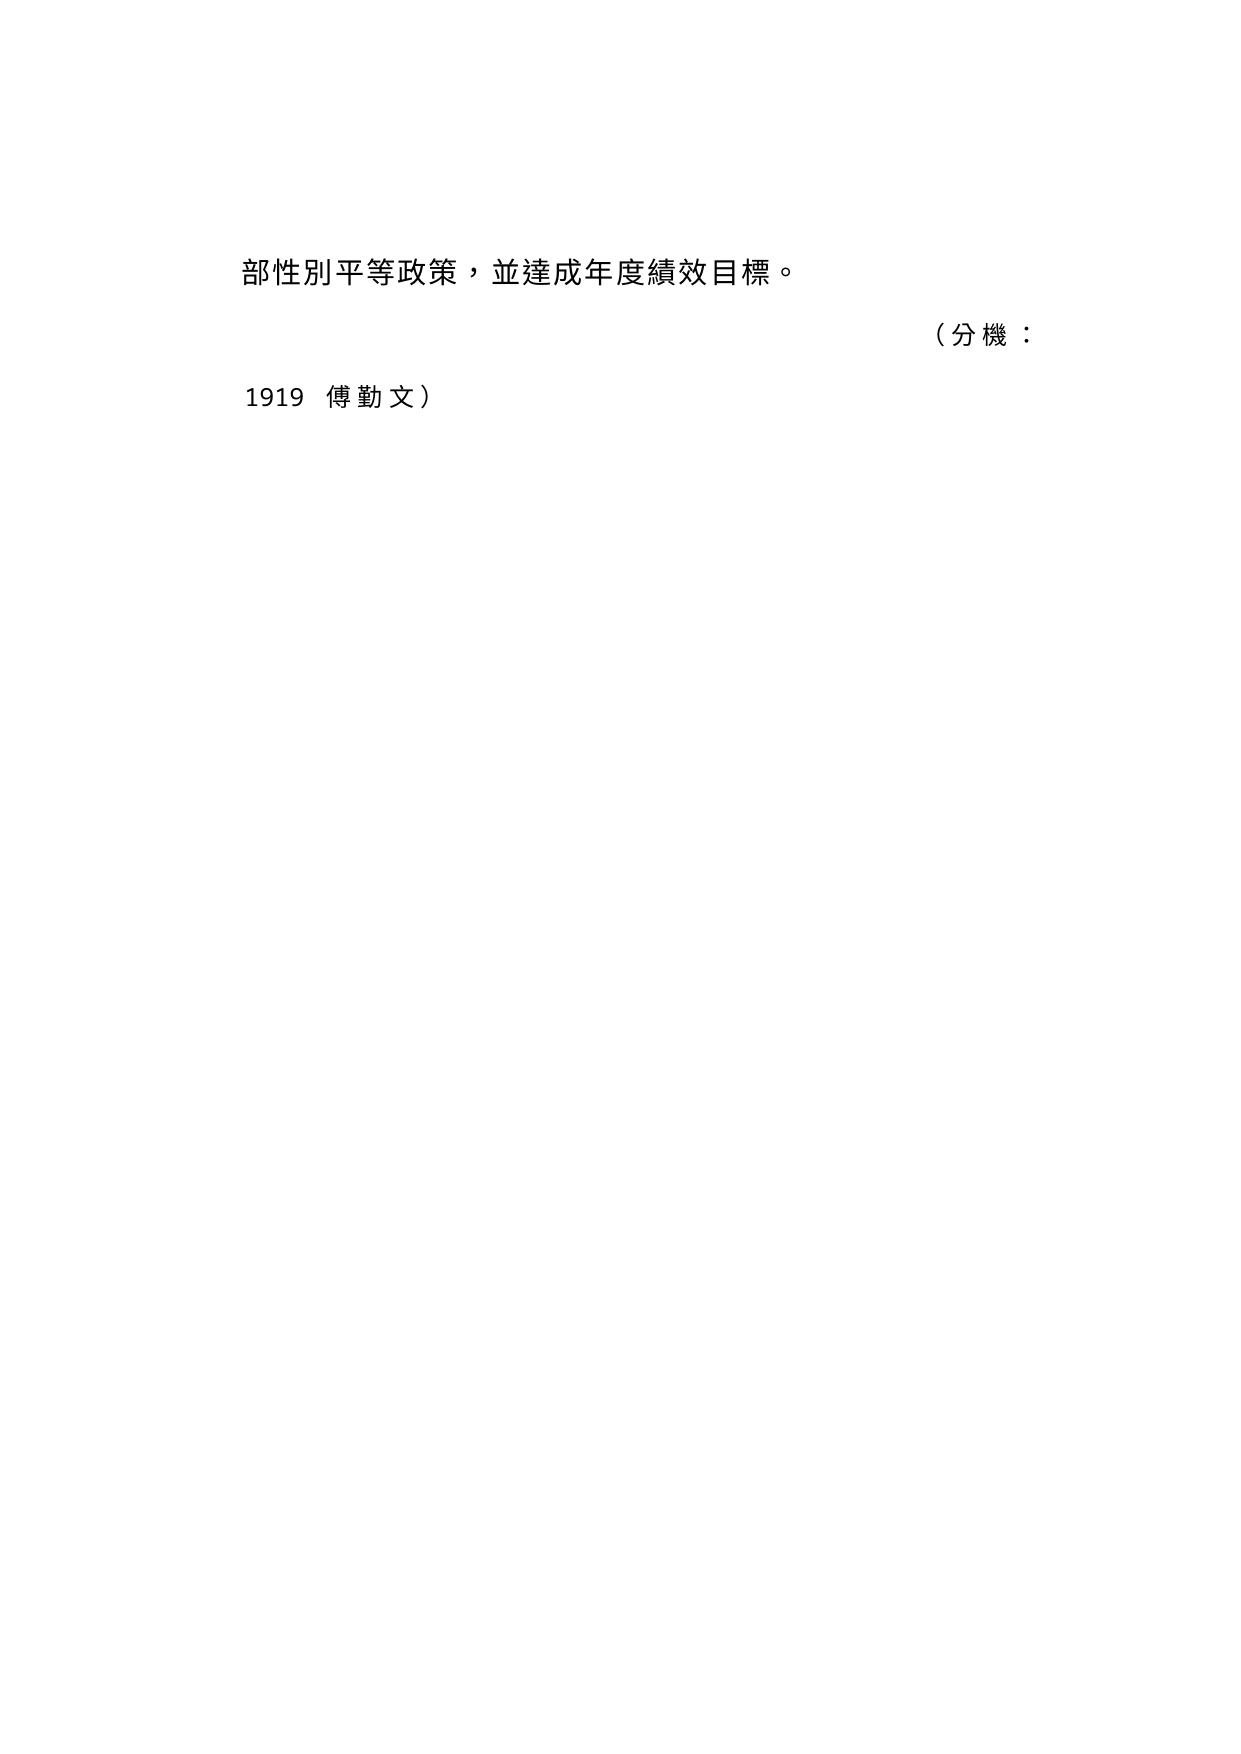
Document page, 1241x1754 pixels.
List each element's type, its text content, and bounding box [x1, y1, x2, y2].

text 部性別平等政策，並達成年度績效目標。 [236, 229, 1063, 292]
text （分機：1919 傅勤文） [236, 292, 1063, 417]
